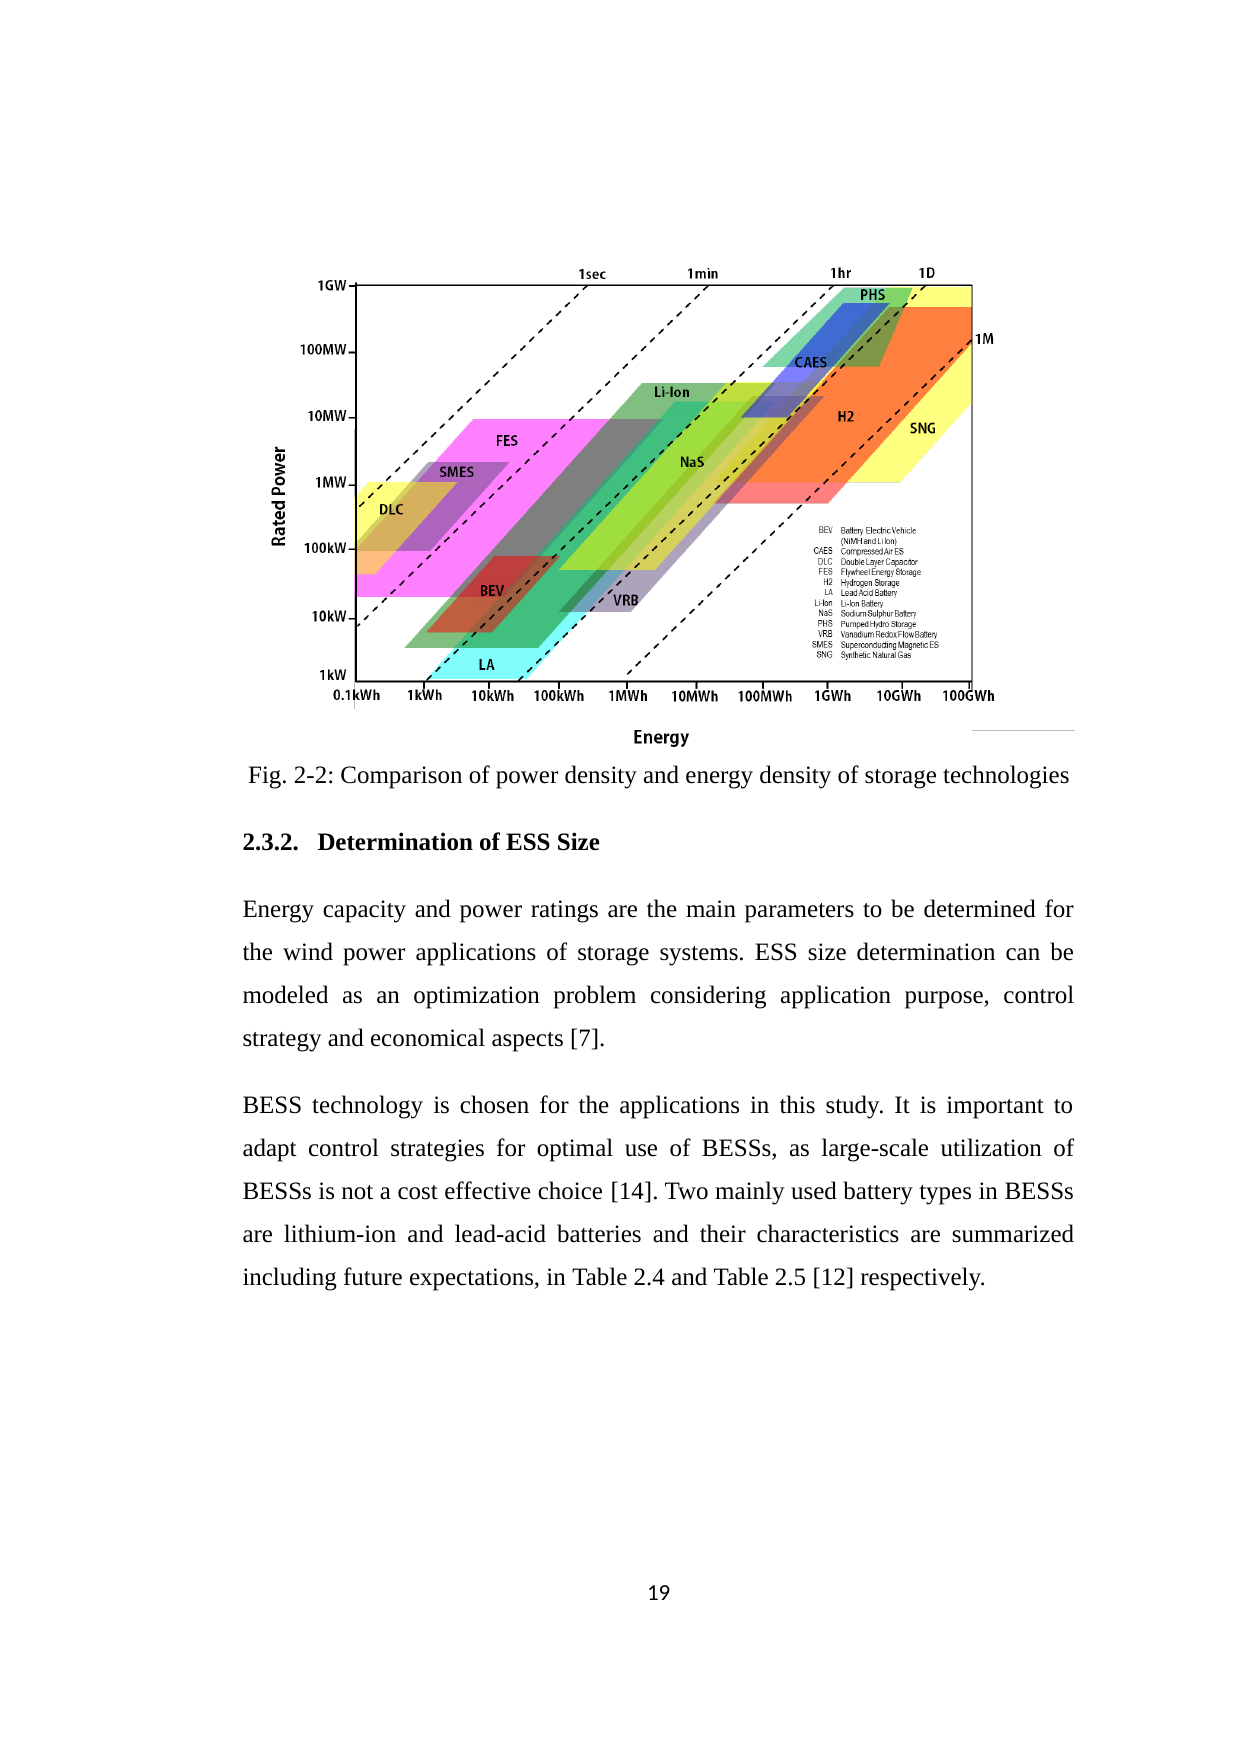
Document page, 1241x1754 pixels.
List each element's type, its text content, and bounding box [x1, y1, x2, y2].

picture [242, 219, 1075, 758]
text BESS technology is chosen for the applications in this study. It is important to adapt control strategies for optimal use of BESSs, as large-scale utilization of BESSs is not a cost effective choice [14]. Two mainly used battery types in BESSs are lithium-ion and lead-acid batteries and their characteristics are summarized including future expectations, in Table 2.4 and Table 2.5 [12]⁠ respectively. [242, 1090, 1075, 1291]
text Energy capacity and power ratings are the main parameters to be determined for the wind power applications of storage systems. ESS size determination can be modeled as an optimization problem considering application purpose, control strategy and economical aspects [7]⁠. [242, 894, 1075, 1052]
text Fig. 2-2: Comparison of power density and energy density of storage technologies [242, 758, 1075, 789]
subtitle Determination of ESS Size [242, 827, 1075, 856]
